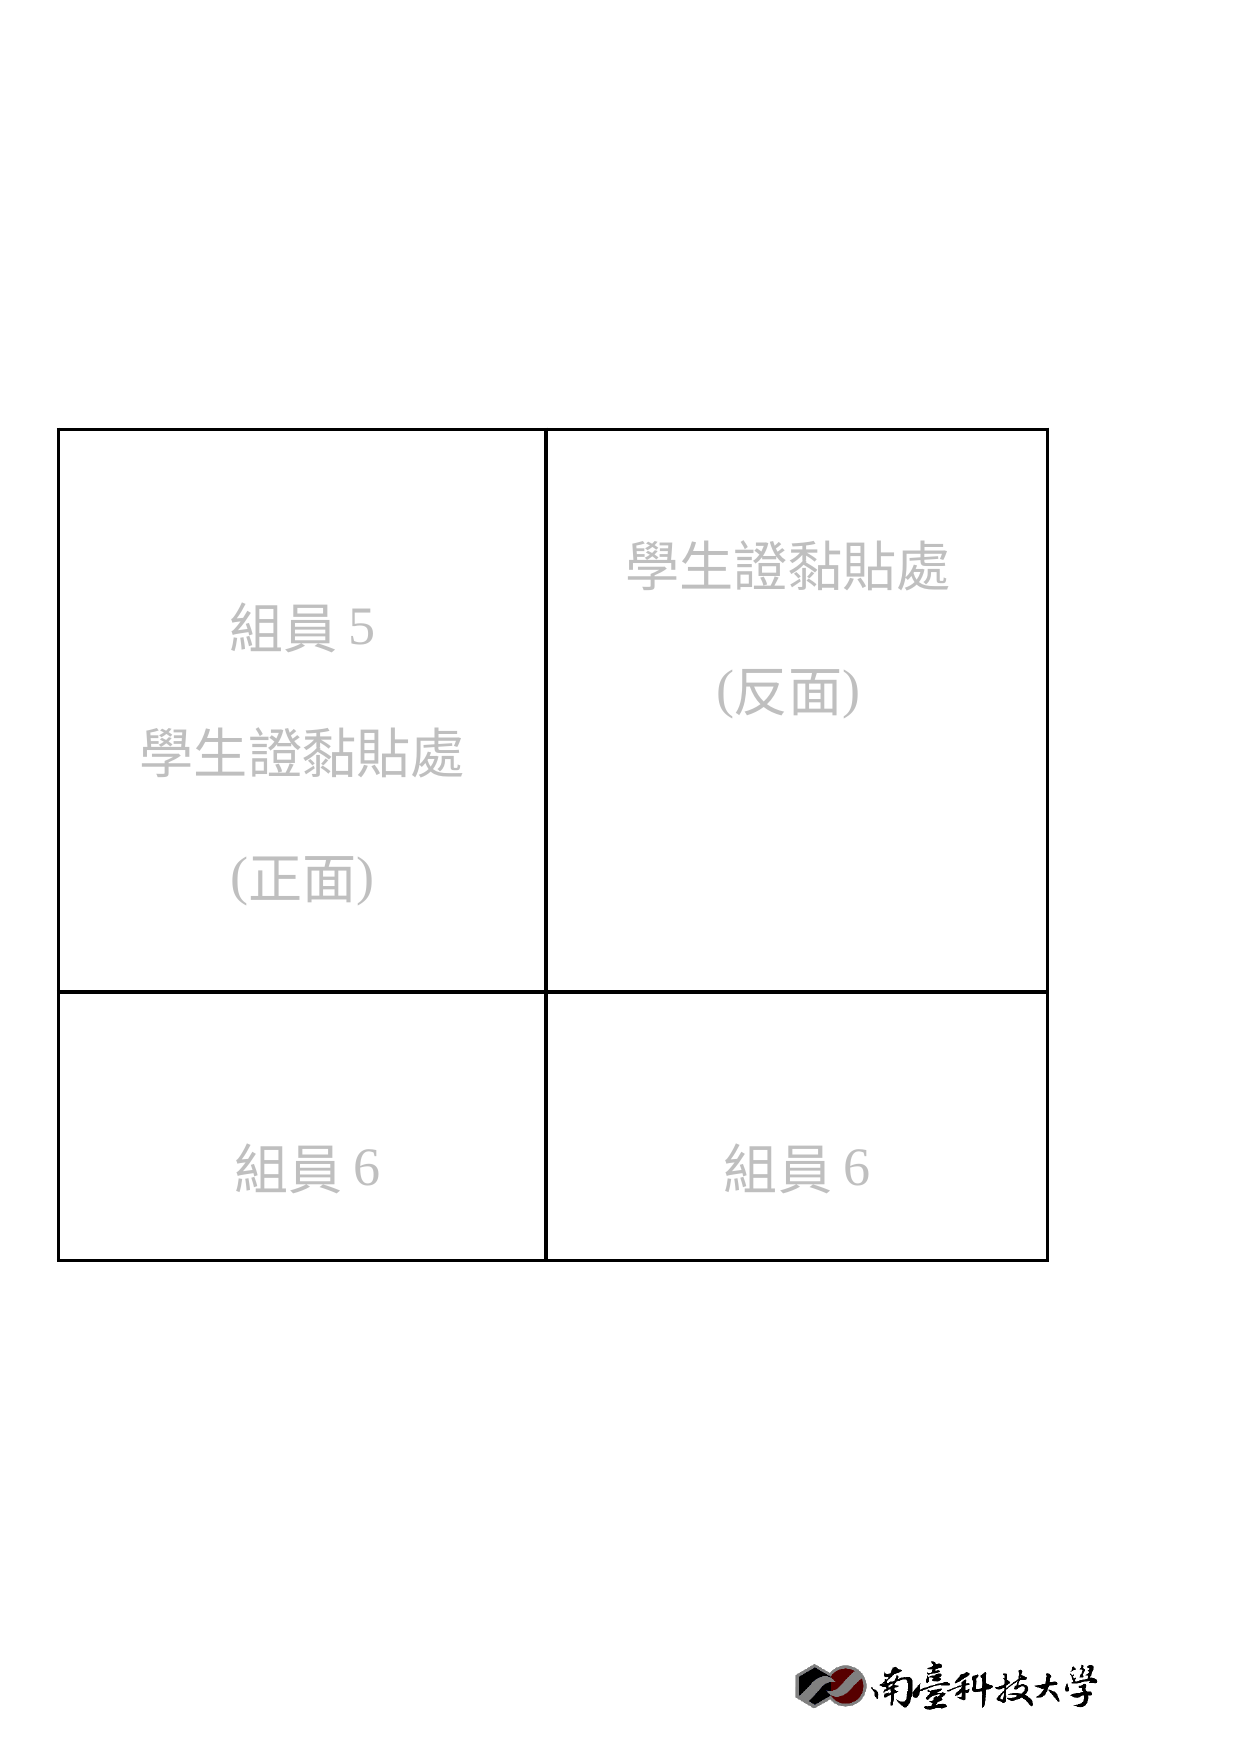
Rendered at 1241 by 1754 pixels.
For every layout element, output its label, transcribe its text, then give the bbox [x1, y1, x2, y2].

table_cell 學生證黏貼處 (反面) [548, 431, 1046, 990]
table_header 組員5 學生證黏貼處 (正面) [129, 491, 476, 927]
table_cell 組員6 [60, 994, 544, 1259]
table_cell [60, 431, 544, 990]
table_cell 組員6 [548, 994, 1046, 1259]
